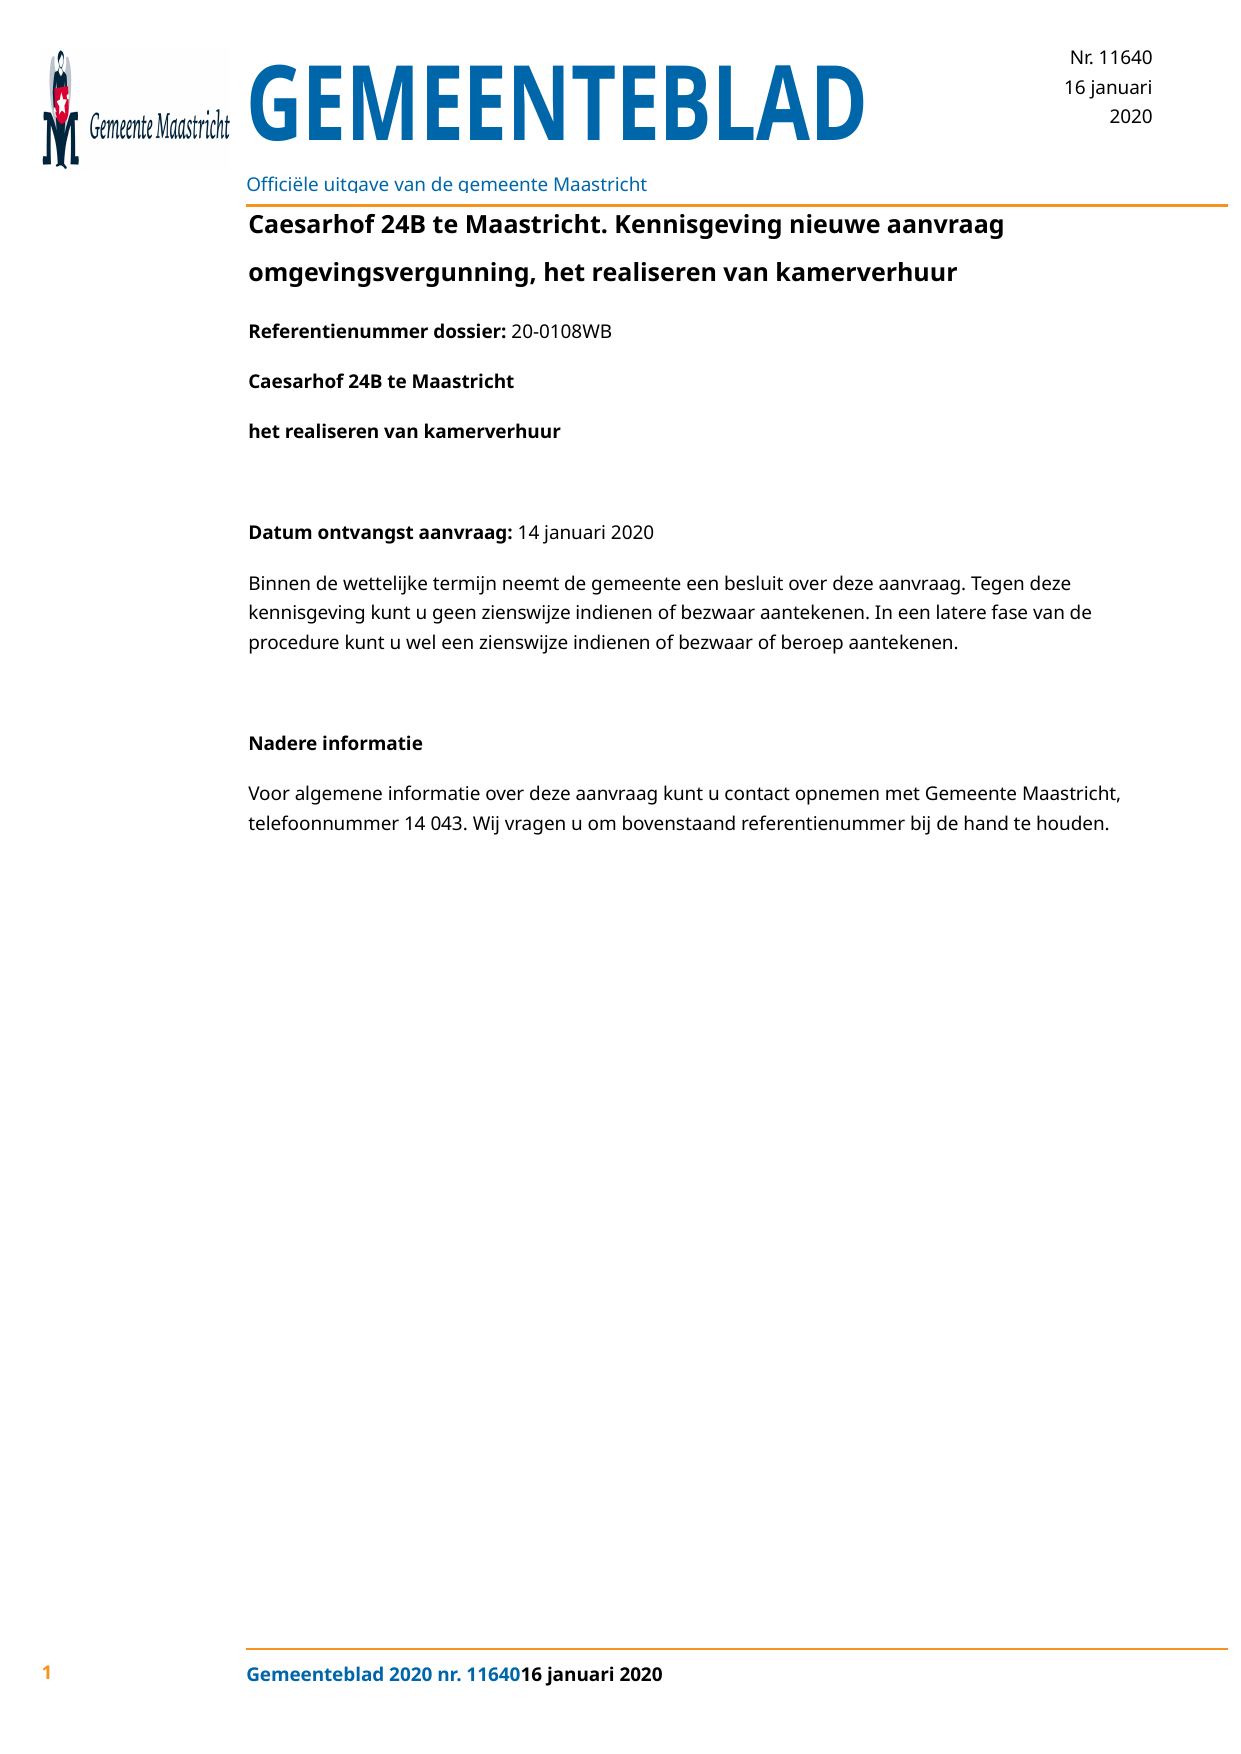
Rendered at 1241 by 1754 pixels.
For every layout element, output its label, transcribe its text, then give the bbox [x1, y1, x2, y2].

picture [41, 47, 231, 172]
text Referentienummer dossier: 20-0108WB [248, 318, 1152, 344]
text Caesarhof 24B te Maastricht. Kennisgeving nieuwe aanvraag omgevingsvergunning, het realiseren van kamerverhuur [248, 207, 1152, 288]
text Caesarhof 24B te Maastricht [248, 368, 1152, 394]
text Voor algemene informatie over deze aanvraag kunt u contact opnemen met Gemeente Maastricht, telefoonnummer 14 043. Wij vragen u om bovenstaand referentienummer bij de hand te houden. [248, 780, 1152, 836]
text Datum ontvangst aanvraag: 14 januari 2020 [248, 519, 1152, 545]
text Binnen de wettelijke termijn neemt de gemeente een besluit over deze aanvraag. Tegen deze kennisgeving kunt u geen zienswijze indienen of bezwaar aantekenen. In een latere fase van de procedure kunt u wel een zienswijze indienen of bezwaar of beroep aantekenen. [248, 570, 1152, 655]
text Nadere informatie [248, 730, 1152, 756]
text het realiseren van kamerverhuur [248, 419, 1152, 444]
